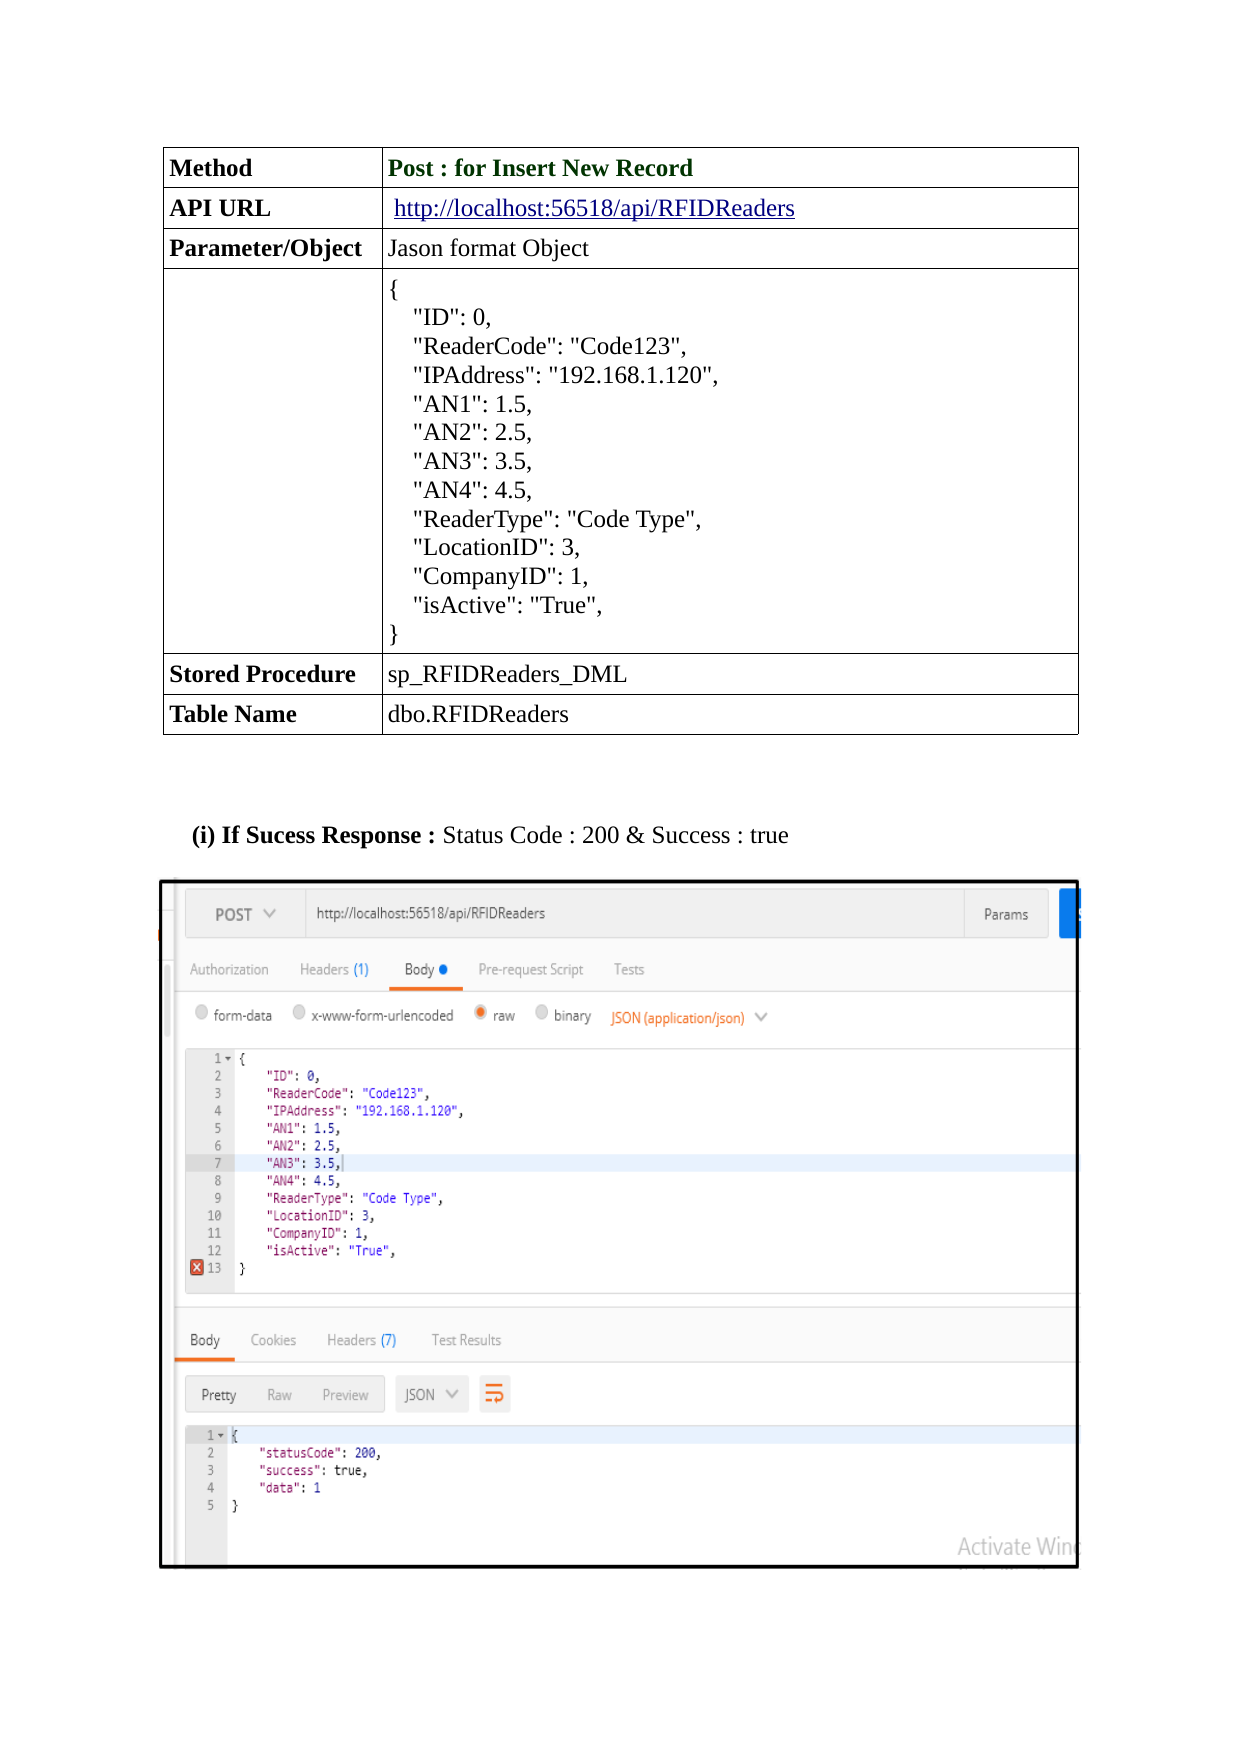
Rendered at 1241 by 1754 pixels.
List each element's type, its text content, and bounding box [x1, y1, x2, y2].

table_cell Stored Procedure [164, 654, 382, 693]
table_cell [164, 269, 382, 653]
table_header Method [164, 148, 382, 187]
table_header Post : for Insert New Record [383, 148, 1078, 187]
table_cell Parameter/Object [164, 229, 382, 268]
table_cell API URL [164, 188, 382, 227]
table_cell Table Name [164, 695, 382, 734]
table_cell Jason format Object [383, 229, 1078, 268]
table_cell http://localhost:56518/api/RFIDReaders [383, 188, 1078, 227]
picture [157, 877, 1082, 1570]
table_cell { "ID": 0, "ReaderCode": "Code123", "IPAddress": "192.168.1.120", "AN1": 1.5, "AN2": 2.5, "AN3": 3.5, "AN4": 4.5, "ReaderType": "Code Type", "LocationID": 3, "CompanyID": 1, "isActive": "True", } [383, 269, 1078, 653]
text (i) If Sucess Response : Status Code : 200 & Success : true [118, 820, 1122, 849]
table_cell dbo.RFIDReaders [383, 695, 1078, 734]
table_cell sp_RFIDReaders_DML [383, 654, 1078, 693]
